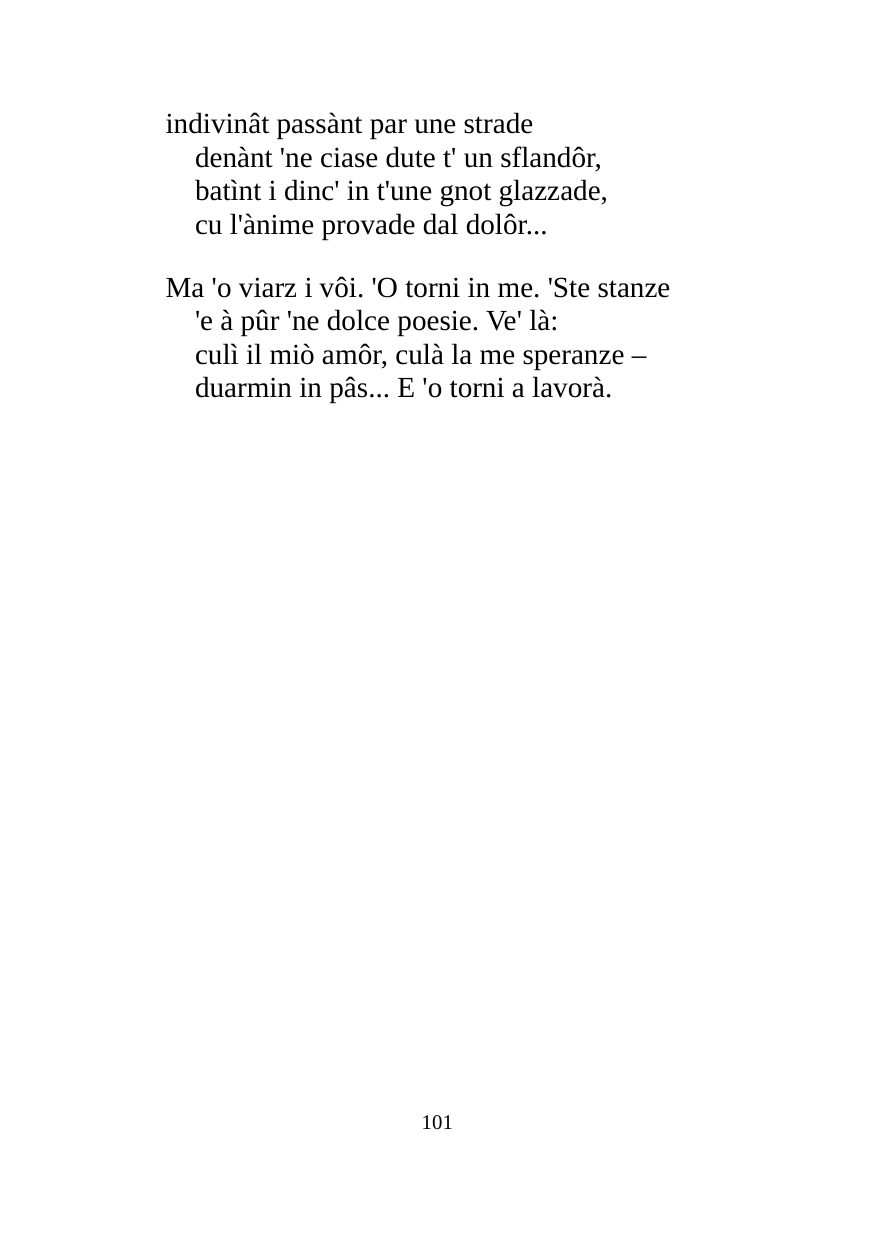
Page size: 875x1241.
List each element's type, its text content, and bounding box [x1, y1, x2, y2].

text Ma 'o viarz i vôi. 'O torni in me. 'Ste stanze 'e à pûr 'ne dolce poesie. Ve' là: culì il miò amôr, culà la me speranze – duarmin in pâs... E 'o torni a lavorà. [165, 270, 768, 404]
text indivinât passànt par une strade denànt 'ne ciase dute t' un sflandôr, batìnt i dinc' in t'une gnot glazzade, cu l'ànime provade dal dolôr... [165, 106, 768, 240]
